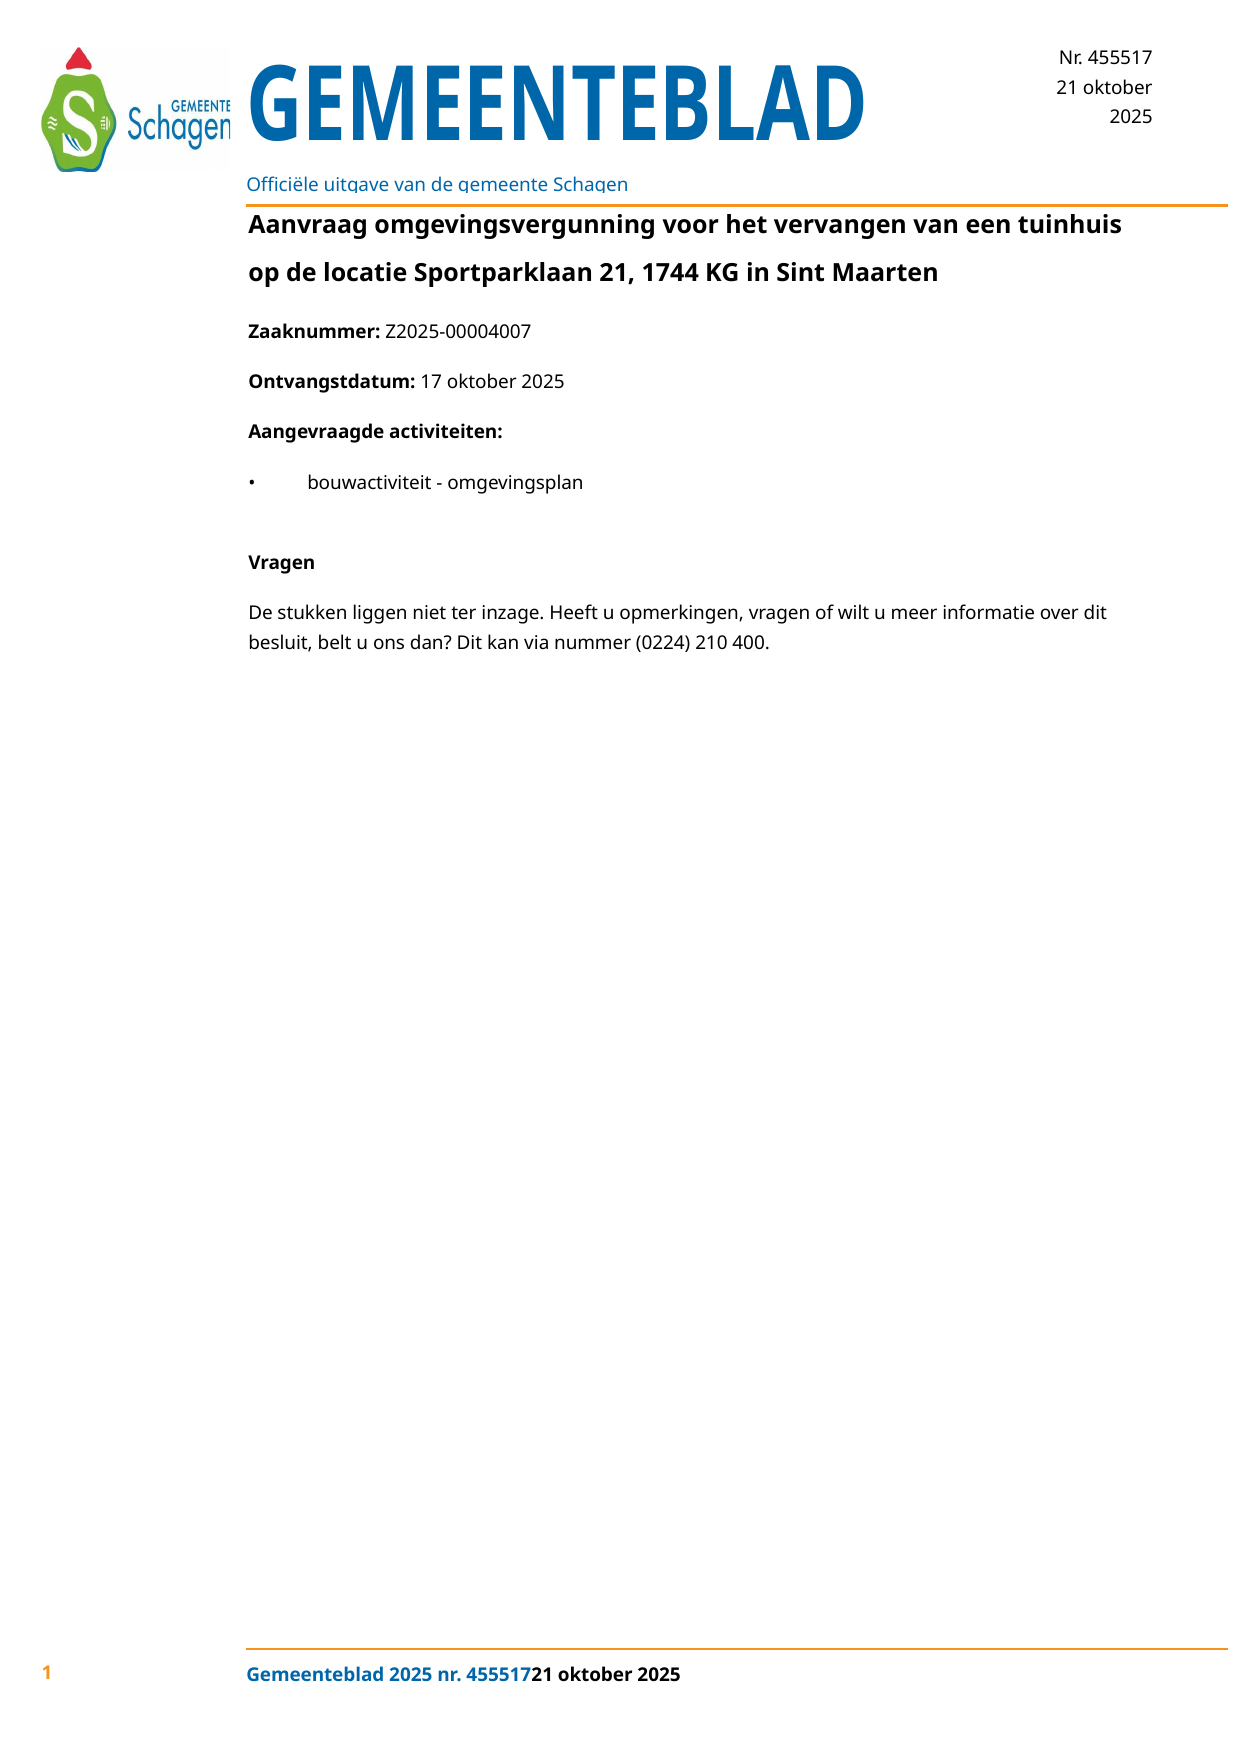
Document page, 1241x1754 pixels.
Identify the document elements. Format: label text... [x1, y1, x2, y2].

text Ontvangstdatum: 17 oktober 2025 [248, 368, 1152, 394]
text De stukken liggen niet ter inzage. Heeft u opmerkingen, vragen of wilt u meer informatie over dit besluit, belt u ons dan? Dit kan via nummer (0224) 210 400. [248, 599, 1152, 655]
list bouwactiviteit - omgevingsplan [248, 469, 1152, 495]
text Zaaknummer: Z2025-00004007 [248, 318, 1152, 344]
text Aanvraag omgevingsvergunning voor het vervangen van een tuinhuis op de locatie Sportparklaan 21, 1744 KG in Sint Maarten [248, 207, 1152, 288]
picture [41, 47, 231, 172]
text Vragen [248, 549, 1152, 575]
text Aangevraagde activiteiten: [248, 419, 1152, 444]
